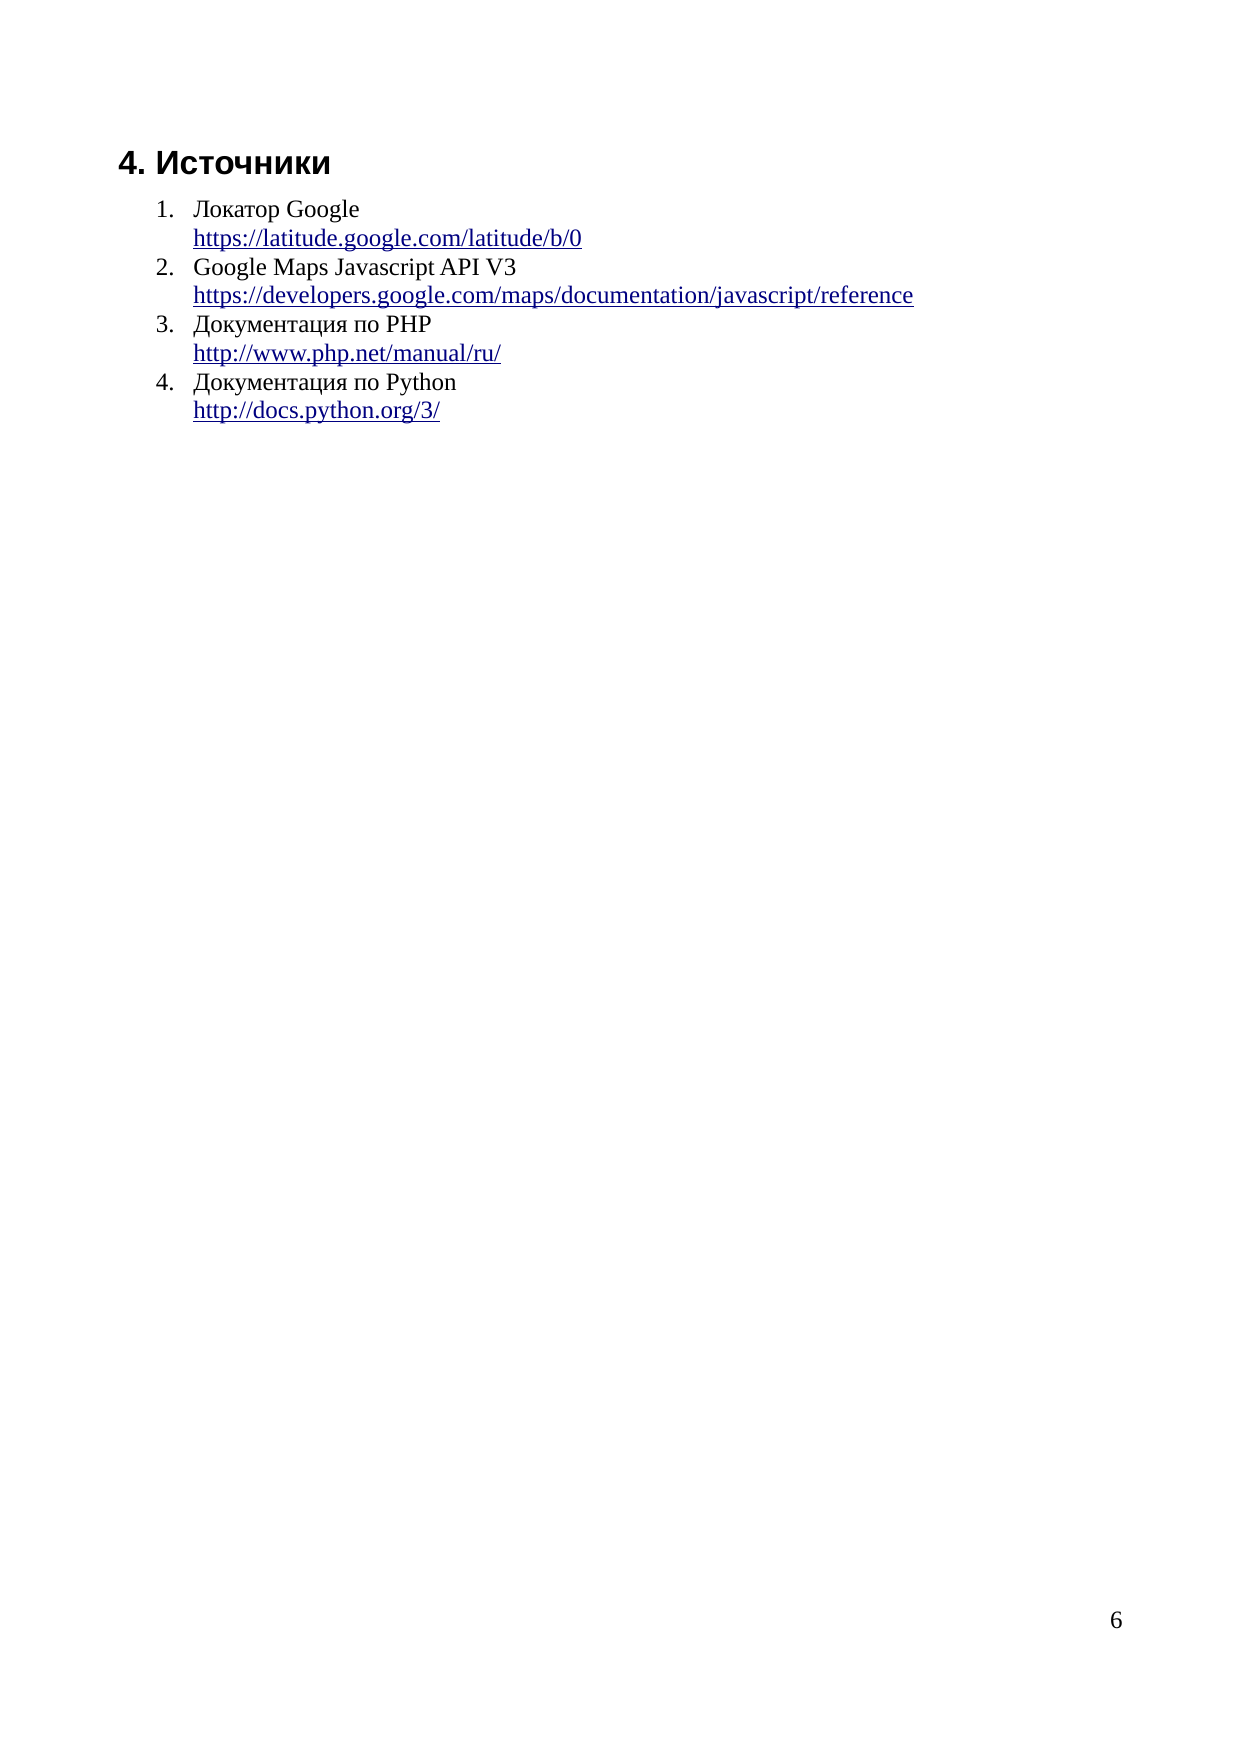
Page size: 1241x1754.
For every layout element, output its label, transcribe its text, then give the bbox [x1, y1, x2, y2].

list http://www.php.net/manual/ru/ [156, 338, 1122, 367]
list Локатор Google [156, 194, 1122, 223]
list Документация по Python [156, 367, 1122, 396]
list https://developers.google.com/maps/documentation/javascript/reference [156, 281, 1122, 309]
list http://docs.python.org/3/ [156, 396, 1122, 424]
list Google Maps Javascript API V3 [156, 252, 1122, 281]
list https://latitude.google.com/latitude/b/0 [156, 223, 1122, 252]
subtitle 4. Источники [118, 143, 1122, 182]
list Документация по PHP [156, 309, 1122, 338]
